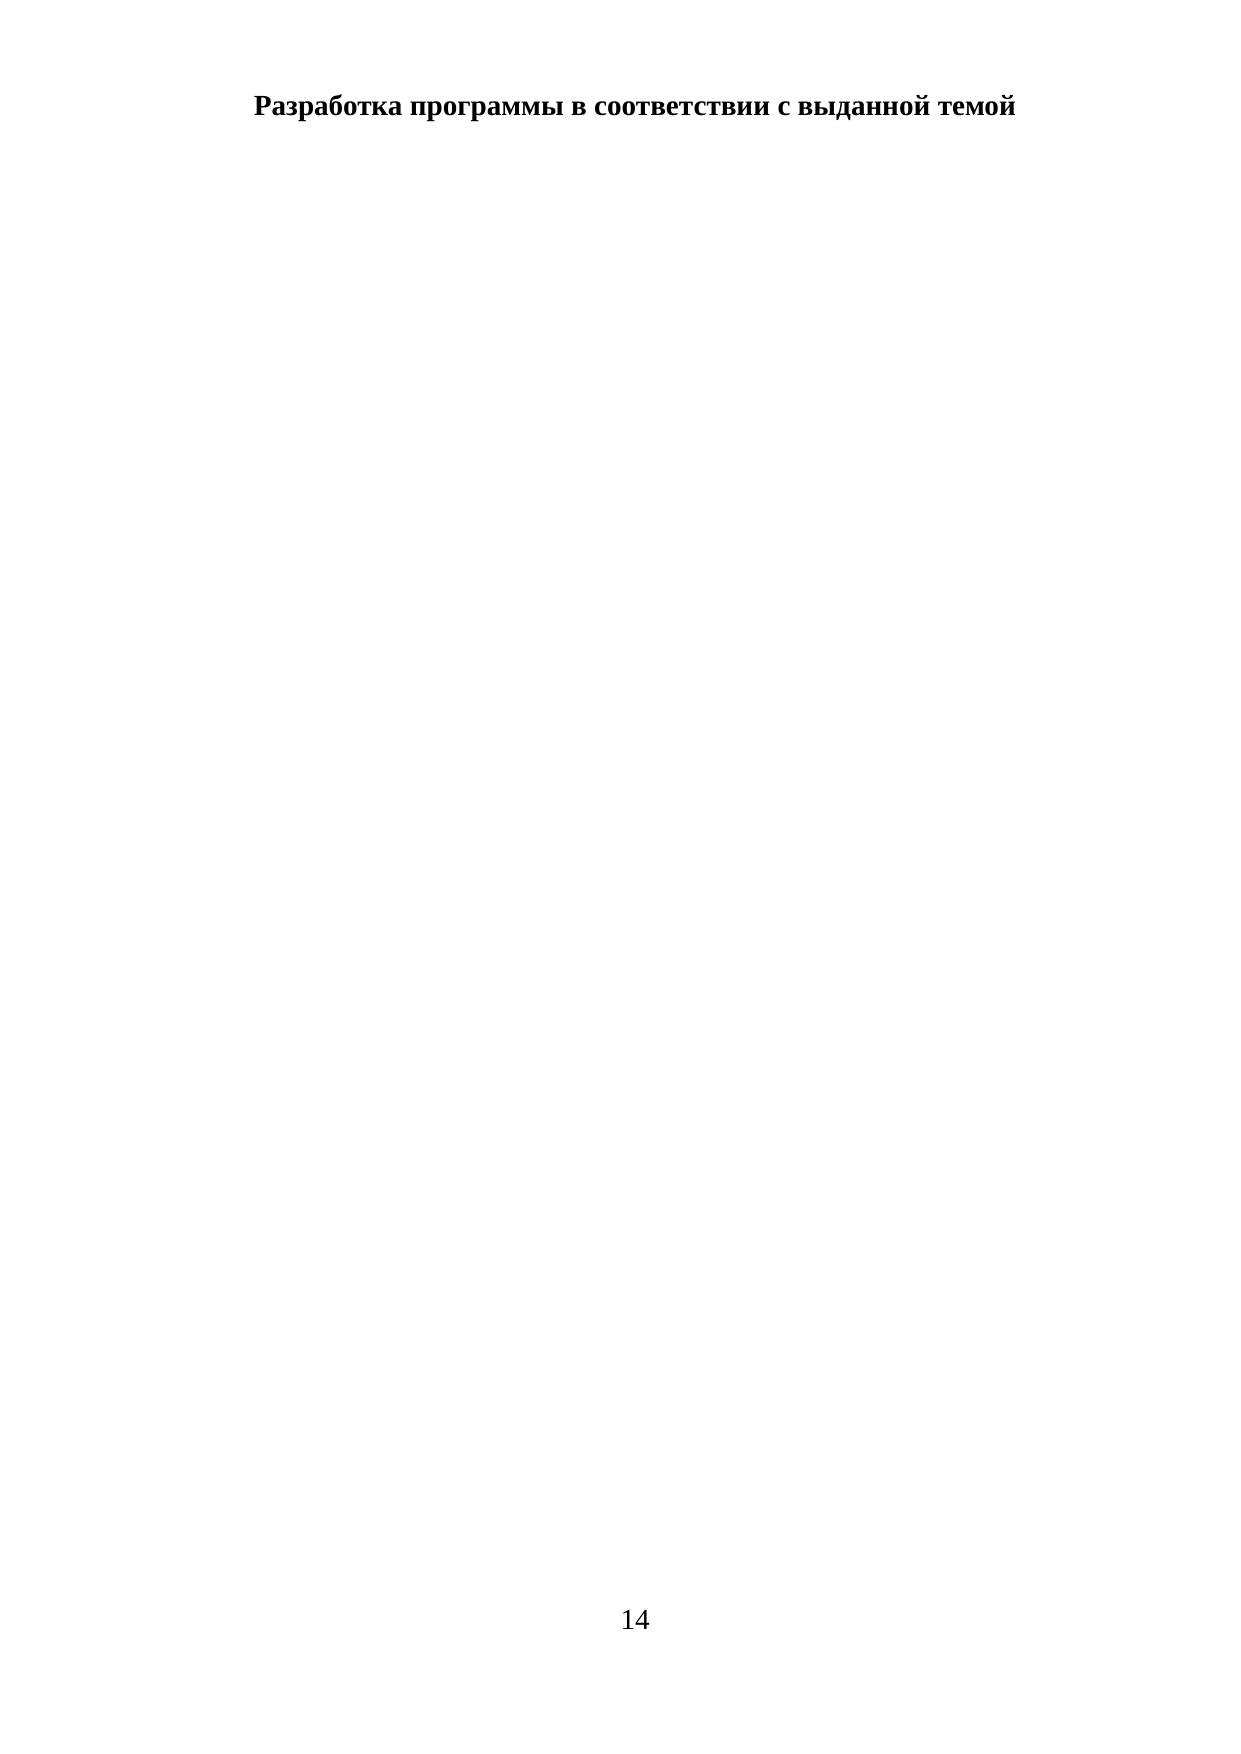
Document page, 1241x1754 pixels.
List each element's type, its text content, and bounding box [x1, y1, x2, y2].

subtitle Разработка программы в соответствии с выданной темой [118, 88, 1152, 122]
